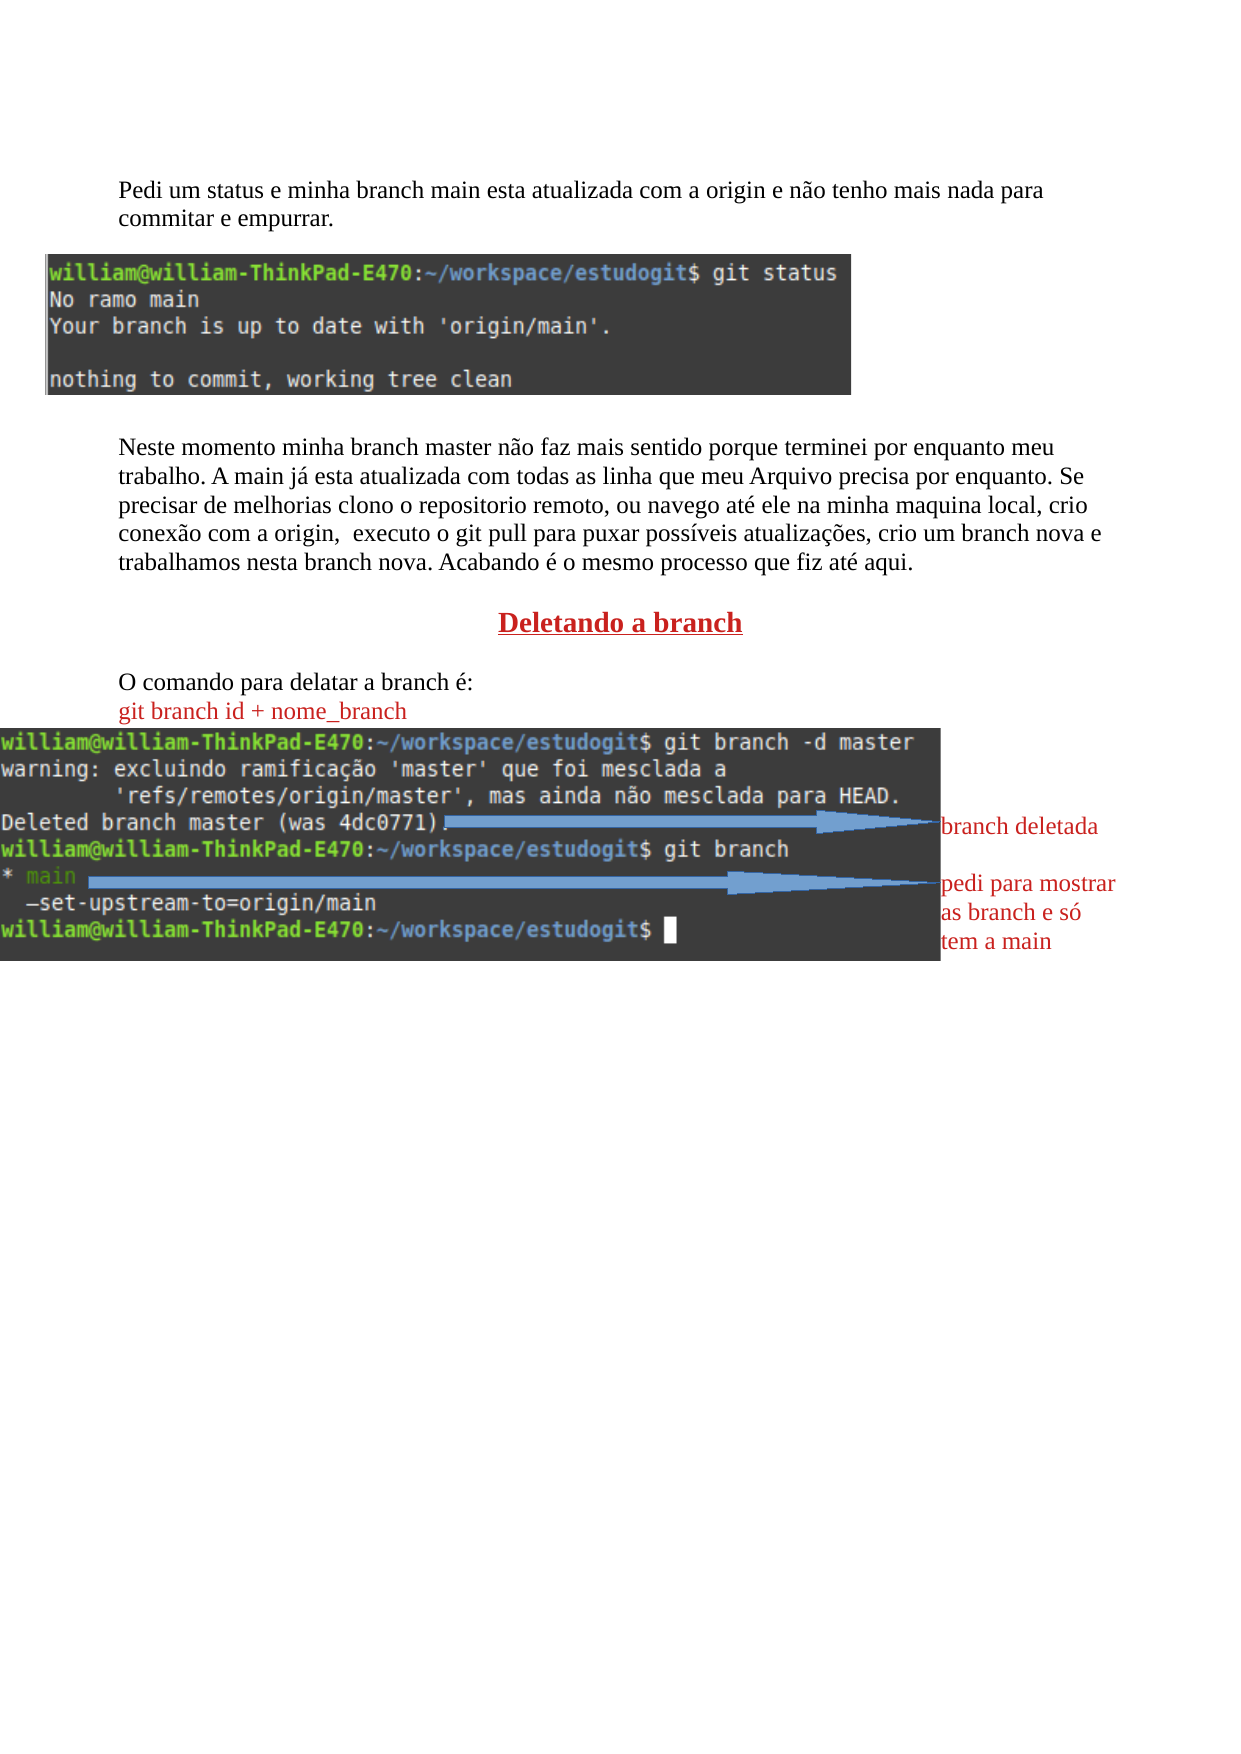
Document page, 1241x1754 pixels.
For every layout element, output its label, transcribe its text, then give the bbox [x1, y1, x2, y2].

text Pedi um status e minha branch main esta atualizada com a origin e não tenho mais nada para commitar e empurrar. [118, 175, 1122, 232]
text Neste momento minha branch master não faz mais sentido porque terminei por enquanto meu trabalho. A main já esta atualizada com todas as linha que meu Arquivo precisa por enquanto. Se precisar de melhorias clono o repositorio remoto, ou navego até ele na minha maquina local, crio conexão com a origin, executo o git pull para puxar possíveis atualizações, crio um branch nova e trabalhamos nesta branch nova. Acabando é o mesmo processo que fiz até aqui. [118, 432, 1122, 576]
picture [0, 728, 941, 961]
picture [45, 254, 852, 395]
text Deletando a branch [118, 605, 1122, 638]
text git branch id + nome_branch [118, 696, 1122, 724]
text branch deletada [941, 811, 1122, 839]
text pedi para mostrar as branch e só tem a main [941, 868, 1122, 954]
text O comando para delatar a branch é: [118, 667, 1122, 696]
